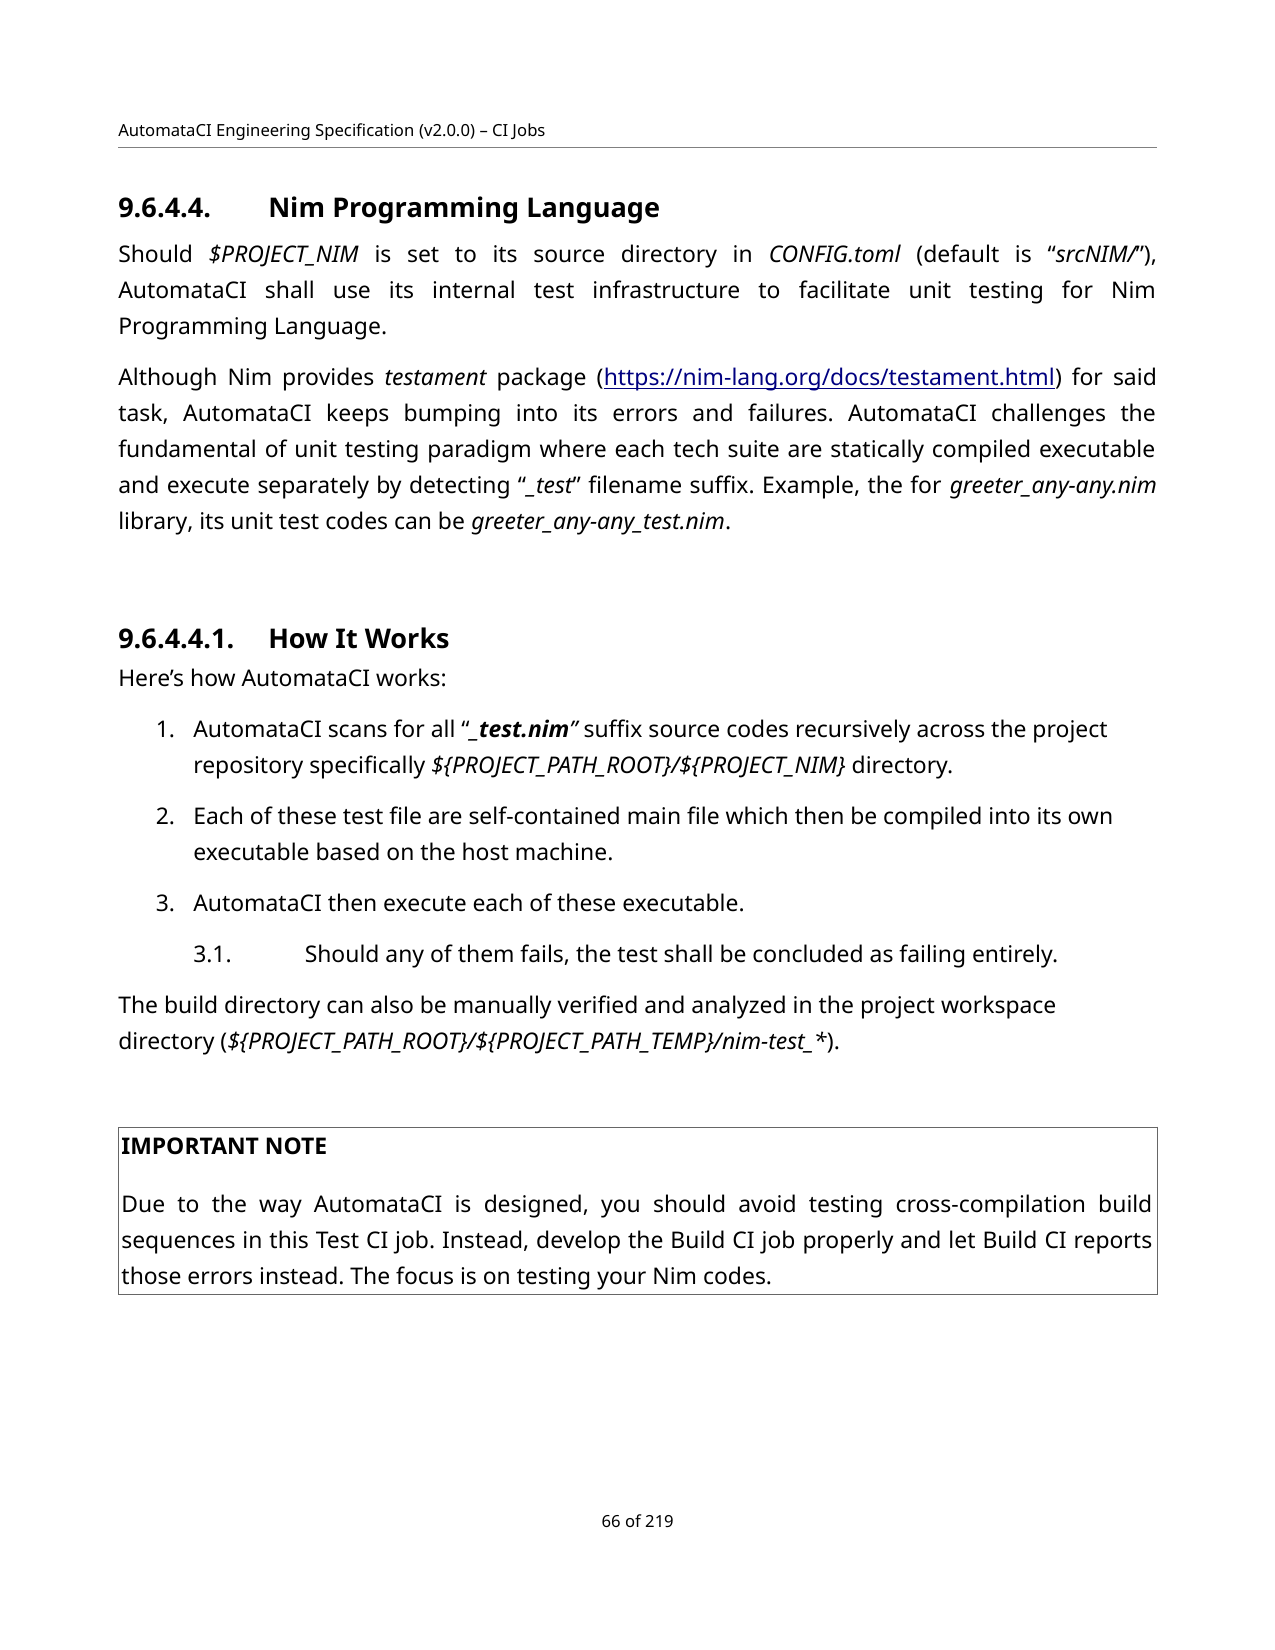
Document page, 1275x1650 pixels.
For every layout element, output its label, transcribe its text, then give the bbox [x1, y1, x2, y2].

list Each of these test file are self-contained main file which then be compiled into its own executable based on the host machine. [156, 800, 1157, 867]
list Should any of them fails, the test shall be concluded as failing entirely. [193, 938, 1157, 969]
text The build directory can also be manually verified and analyzed in the project workspace directory (${PROJECT_PATH_ROOT}/${PROJECT_PATH_TEMP}/nim-test_*). [118, 989, 1157, 1056]
text Although Nim provides testament package (https://nim-lang.org/docs/testament.html) for said task, AutomataCI keeps bumping into its errors and failures. AutomataCI challenges the fundamental of unit testing paradigm where each tech suite are statically compiled executable and execute separately by detecting “_test” filename suffix. Example, the for greeter_any-any.nim library, its unit test codes can be greeter_any-any_test.nim. [118, 361, 1157, 536]
subtitle Nim Programming Language [118, 189, 1157, 226]
text IMPORTANT NOTE [119, 1128, 1157, 1161]
subtitle How It Works [118, 619, 1157, 656]
text Here’s how AutomataCI works: [118, 662, 1157, 693]
text Should $PROJECT_NIM is set to its source directory in CONFIG.toml (default is “srcNIM/”), AutomataCI shall use its internal test infrastructure to facilitate unit testing for Nim Programming Language. [118, 238, 1157, 341]
list AutomataCI scans for all “_test.nim” suffix source codes recursively across the project repository specifically ${PROJECT_PATH_ROOT}/${PROJECT_NIM} directory. [156, 713, 1157, 780]
text Due to the way AutomataCI is designed, you should avoid testing cross-compilation build sequences in this Test CI job. Instead, develop the Build CI job properly and let Build CI reports those errors instead. The focus is on testing your Nim codes. [119, 1185, 1157, 1294]
list AutomataCI then execute each of these executable. [156, 887, 1157, 918]
